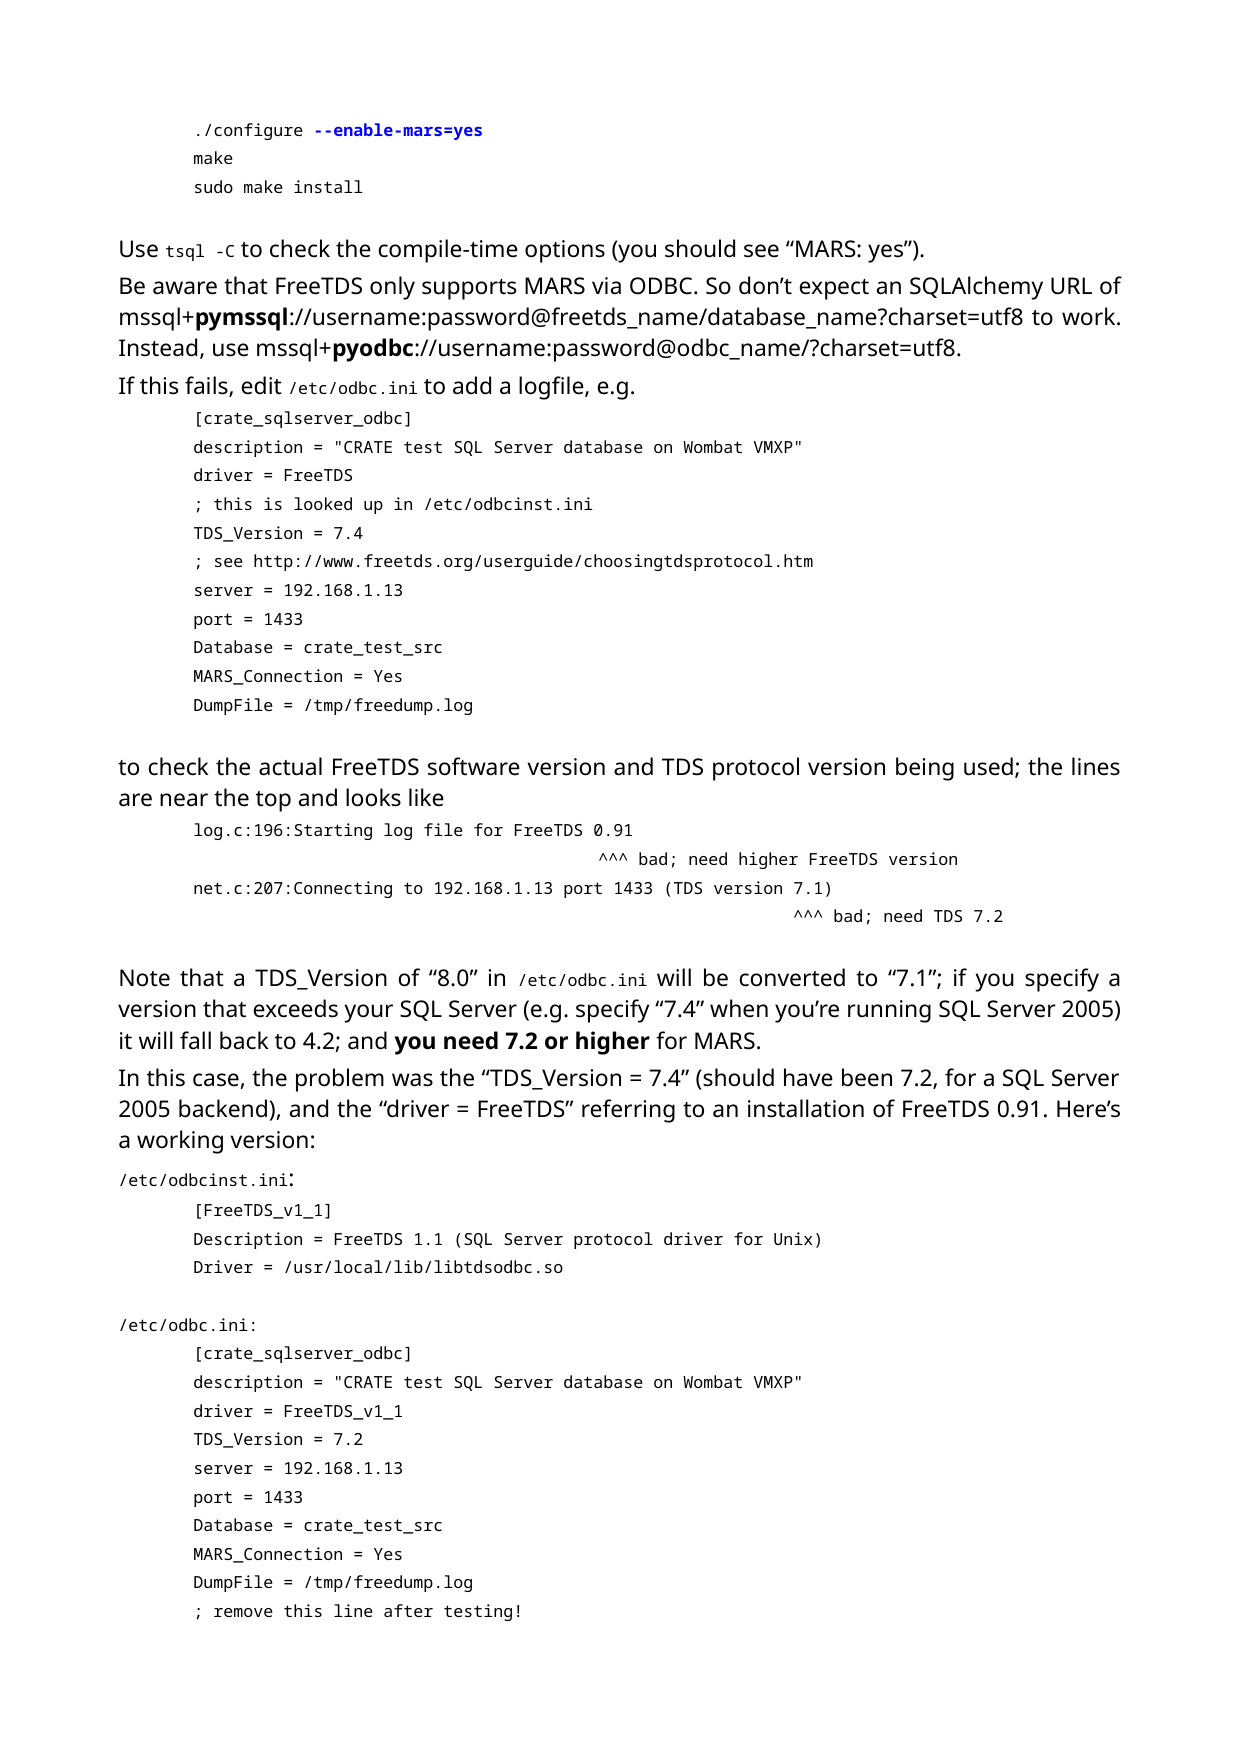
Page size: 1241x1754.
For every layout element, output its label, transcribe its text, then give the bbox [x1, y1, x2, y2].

text description = "CRATE test SQL Server database on Wombat VMXP" [118, 1371, 1122, 1393]
text server = 192.168.1.13 [118, 579, 1122, 601]
text [crate_sqlserver_odbc] [118, 1342, 1122, 1365]
text /etc/odbcinst.ini: [118, 1162, 1122, 1193]
text description = "CRATE test SQL Server database on Wombat VMXP" [118, 435, 1122, 458]
text server = 192.168.1.13 [118, 1457, 1122, 1479]
text /etc/odbc.ini: [118, 1313, 1122, 1336]
text MARS_Connection = Yes [118, 1542, 1122, 1565]
text In this case, the problem was the “TDS_Version = 7.4” (should have been 7.2, for a SQL Server 2005 backend), and the “driver = FreeTDS” referring to an installation of FreeTDS 0.91. Here’s a working version: [118, 1062, 1122, 1156]
text net.c:207:Connecting to 192.168.1.13 port 1433 (TDS version 7.1) [118, 876, 1122, 899]
text ^^^ bad; need higher FreeTDS version [118, 848, 1122, 870]
text driver = FreeTDS_v1_1 [118, 1399, 1122, 1422]
text port = 1433 [118, 607, 1122, 630]
text DumpFile = /tmp/freedump.log [118, 693, 1122, 716]
text driver = FreeTDS [118, 464, 1122, 487]
text Driver = /usr/local/lib/libtdsodbc.so [118, 1256, 1122, 1279]
text MARS_Connection = Yes [118, 664, 1122, 687]
text TDS_Version = 7.4 [118, 521, 1122, 544]
text Use tsql -C to check the compile-time options (you should see “MARS: yes”). [118, 233, 1122, 264]
text ; this is looked up in /etc/odbcinst.ini [118, 493, 1122, 515]
text sudo make install [118, 175, 1122, 198]
text Database = crate_test_src [118, 636, 1122, 659]
text ; see http://www.freetds.org/userguide/choosingtdsprotocol.htm [118, 550, 1122, 573]
text [FreeTDS_v1_1] [118, 1199, 1122, 1221]
text Description = FreeTDS 1.1 (SQL Server protocol driver for Unix) [118, 1227, 1122, 1250]
text make [118, 147, 1122, 169]
text to check the actual FreeTDS software version and TDS protocol version being used; the lines are near the top and looks like [118, 751, 1122, 813]
text log.c:196:Starting log file for FreeTDS 0.91 [118, 819, 1122, 842]
text port = 1433 [118, 1485, 1122, 1508]
text Be aware that FreeTDS only supports MARS via ODBC. So don’t expect an SQLAlchemy URL of mssql+pymssql://username:password@freetds_name/database_name?charset=utf8 to work. Instead, use mssql+pyodbc://username:password@odbc_name/?charset=utf8. [118, 270, 1122, 364]
text TDS_Version = 7.2 [118, 1428, 1122, 1451]
text DumpFile = /tmp/freedump.log [118, 1571, 1122, 1594]
text If this fails, edit /etc/odbc.ini to add a logfile, e.g. [118, 369, 1122, 401]
text ^^^ bad; need TDS 7.2 [118, 905, 1122, 928]
text Database = crate_test_src [118, 1514, 1122, 1537]
text [crate_sqlserver_odbc] [118, 407, 1122, 429]
text Note that a TDS_Version of “8.0” in /etc/odbc.ini will be converted to “7.1”; if you specify a version that exceeds your SQL Server (e.g. specify “7.4” when you’re running SQL Server 2005) it will fall back to 4.2; and you need 7.2 or higher for MARS. [118, 962, 1122, 1056]
text ./configure --enable-mars=yes [118, 118, 1122, 141]
text ; remove this line after testing! [118, 1600, 1122, 1622]
